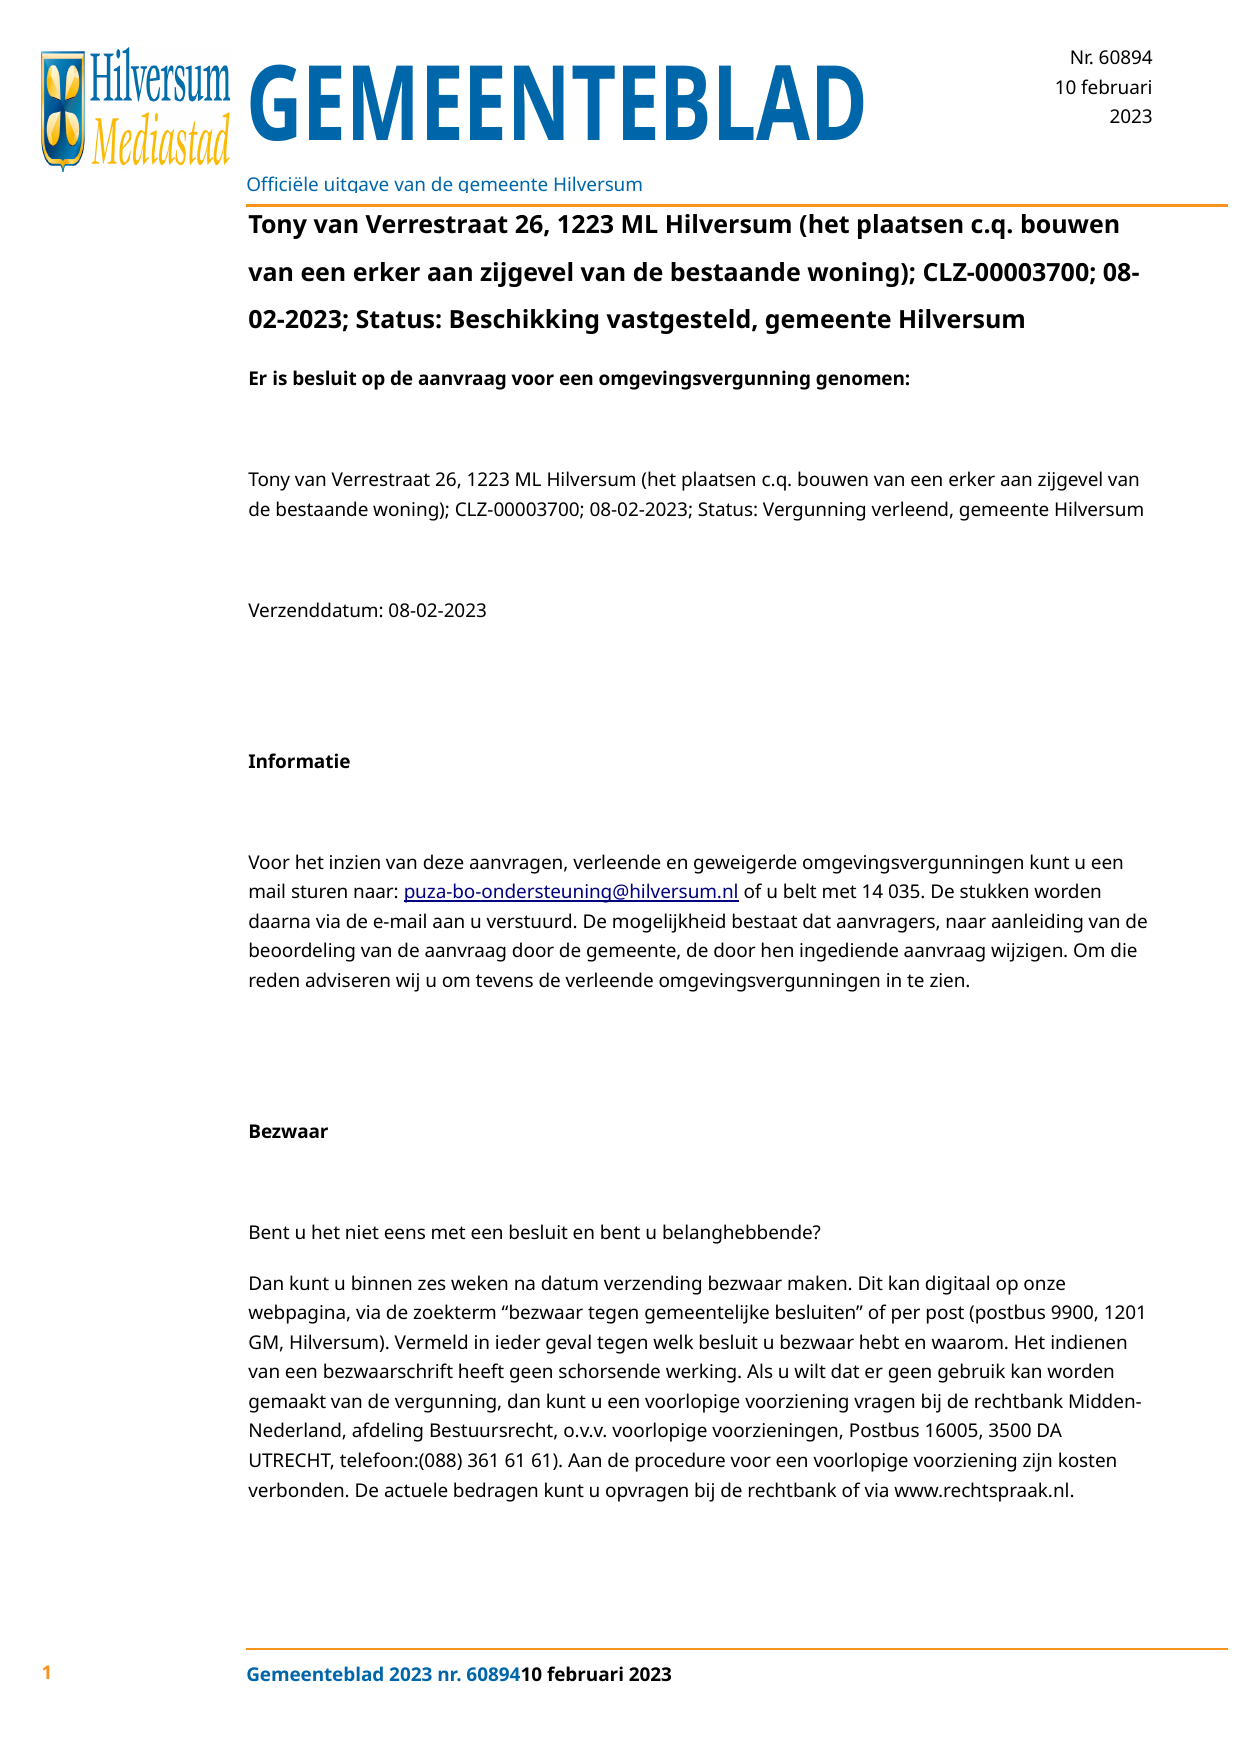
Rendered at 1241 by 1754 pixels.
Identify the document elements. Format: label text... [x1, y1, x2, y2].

text Tony van Verrestraat 26, 1223 ML Hilversum (het plaatsen c.q. bouwen van een erker aan zijgevel van de bestaande woning); CLZ-00003700; 08-02-2023; Status: Beschikking vastgesteld, gemeente Hilversum [248, 207, 1152, 336]
text Bezwaar [248, 1118, 1152, 1144]
text Bent u het niet eens met een besluit en bent u belanghebbende? [248, 1219, 1152, 1245]
text Informatie [248, 748, 1152, 774]
picture [41, 47, 231, 172]
text Voor het inzien van deze aanvragen, verleende en geweigerde omgevingsvergunningen kunt u een mail sturen naar: puza-bo-ondersteuning@hilversum.nl of u belt met 14 035. De stukken worden daarna via de e-mail aan u verstuurd. De mogelijkheid bestaat dat aanvragers, naar aanleiding van de beoordeling van de aanvraag door de gemeente, de door hen ingediende aanvraag wijzigen. Om die reden adviseren wij u om tevens de verleende omgevingsvergunningen in te zien. [248, 849, 1152, 993]
text Verzenddatum: 08-02-2023 [248, 597, 1152, 622]
text Dan kunt u binnen zes weken na datum verzending bezwaar maken. Dit kan digitaal op onze webpagina, via de zoekterm “bezwaar tegen gemeentelijke besluiten” of per post (postbus 9900, 1201 GM, Hilversum). Vermeld in ieder geval tegen welk besluit u bezwaar hebt en waarom. Het indienen van een bezwaarschrift heeft geen schorsende werking. Als u wilt dat er geen gebruik kan worden gemaakt van de vergunning, dan kunt u een voorlopige voorziening vragen bij de rechtbank Midden-Nederland, afdeling Bestuursrecht, o.v.v. voorlopige voorzieningen, Postbus 16005, 3500 DA UTRECHT, telefoon:(088) 361 61 61). Aan de procedure voor een voorlopige voorziening zijn kosten verbonden. De actuele bedragen kunt u opvragen bij de rechtbank of via www.rechtspraak.nl. [248, 1270, 1152, 1502]
text Tony van Verrestraat 26, 1223 ML Hilversum (het plaatsen c.q. bouwen van een erker aan zijgevel van de bestaande woning); CLZ-00003700; 08-02-2023; Status: Vergunning verleend, gemeente Hilversum [248, 466, 1152, 522]
text Er is besluit op de aanvraag voor een omgevingsvergunning genomen: [248, 366, 1152, 391]
